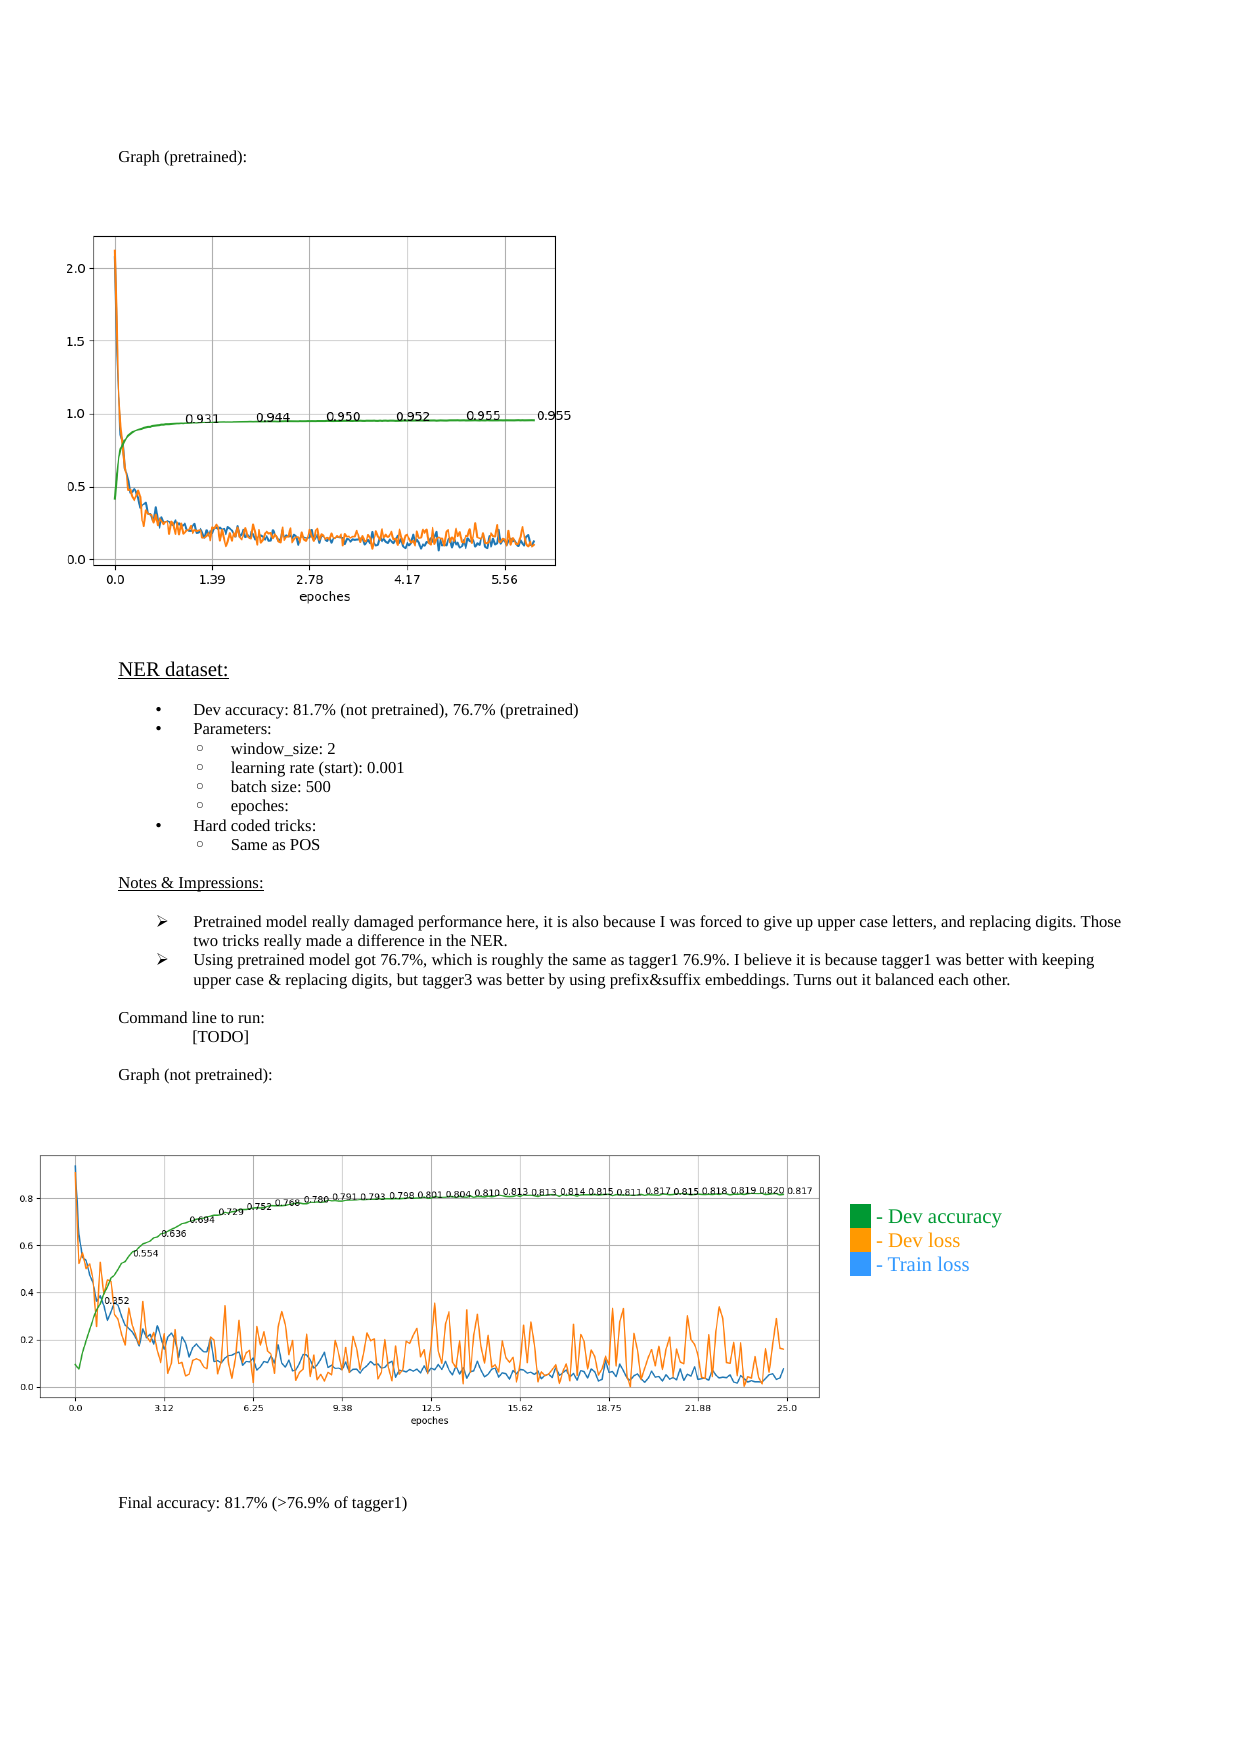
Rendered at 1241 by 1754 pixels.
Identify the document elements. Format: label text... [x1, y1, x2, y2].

list Pretrained model really damaged performance here, it is also because I was forced to give up upper case letters, and replacing digits. Those two tricks really made a difference in the NER. [156, 912, 1122, 950]
text Command line to run: [118, 1008, 1122, 1027]
list Dev accuracy: 81.7% (not pretrained), 76.7% (pretrained) [156, 700, 1122, 719]
text - Dev accuracy [850, 1204, 1122, 1228]
list Same as POS [193, 835, 1122, 854]
list learning rate (start): 0.001 [193, 758, 1122, 777]
text Final accuracy: 81.7% (>76.9% of tagger1) [118, 1469, 1122, 1512]
list batch size: 500 [193, 777, 1122, 796]
text - Train loss [850, 1252, 1122, 1276]
picture [19, 185, 614, 612]
text Graph (not pretrained): [118, 1065, 1122, 1084]
text Notes & Impressions: [118, 873, 1122, 892]
text - Dev loss [850, 1228, 1122, 1252]
list Using pretrained model got 76.7%, which is roughly the same as tagger1 76.9%. I believe it is because tagger1 was better with keeping upper case & replacing digits, but tagger3 was better by using prefix&suffix embeddings. Turns out it balanced each other. [156, 950, 1122, 988]
list Parameters: [156, 719, 1122, 738]
list Hard coded tricks: [156, 816, 1122, 835]
text NER dataset: [118, 657, 1122, 681]
picture [0, 1117, 850, 1432]
text [TODO] [118, 1027, 1122, 1046]
list window_size: 2 [193, 738, 1122, 758]
list epoches: [193, 796, 1122, 816]
text Graph (pretrained): [118, 147, 1122, 166]
